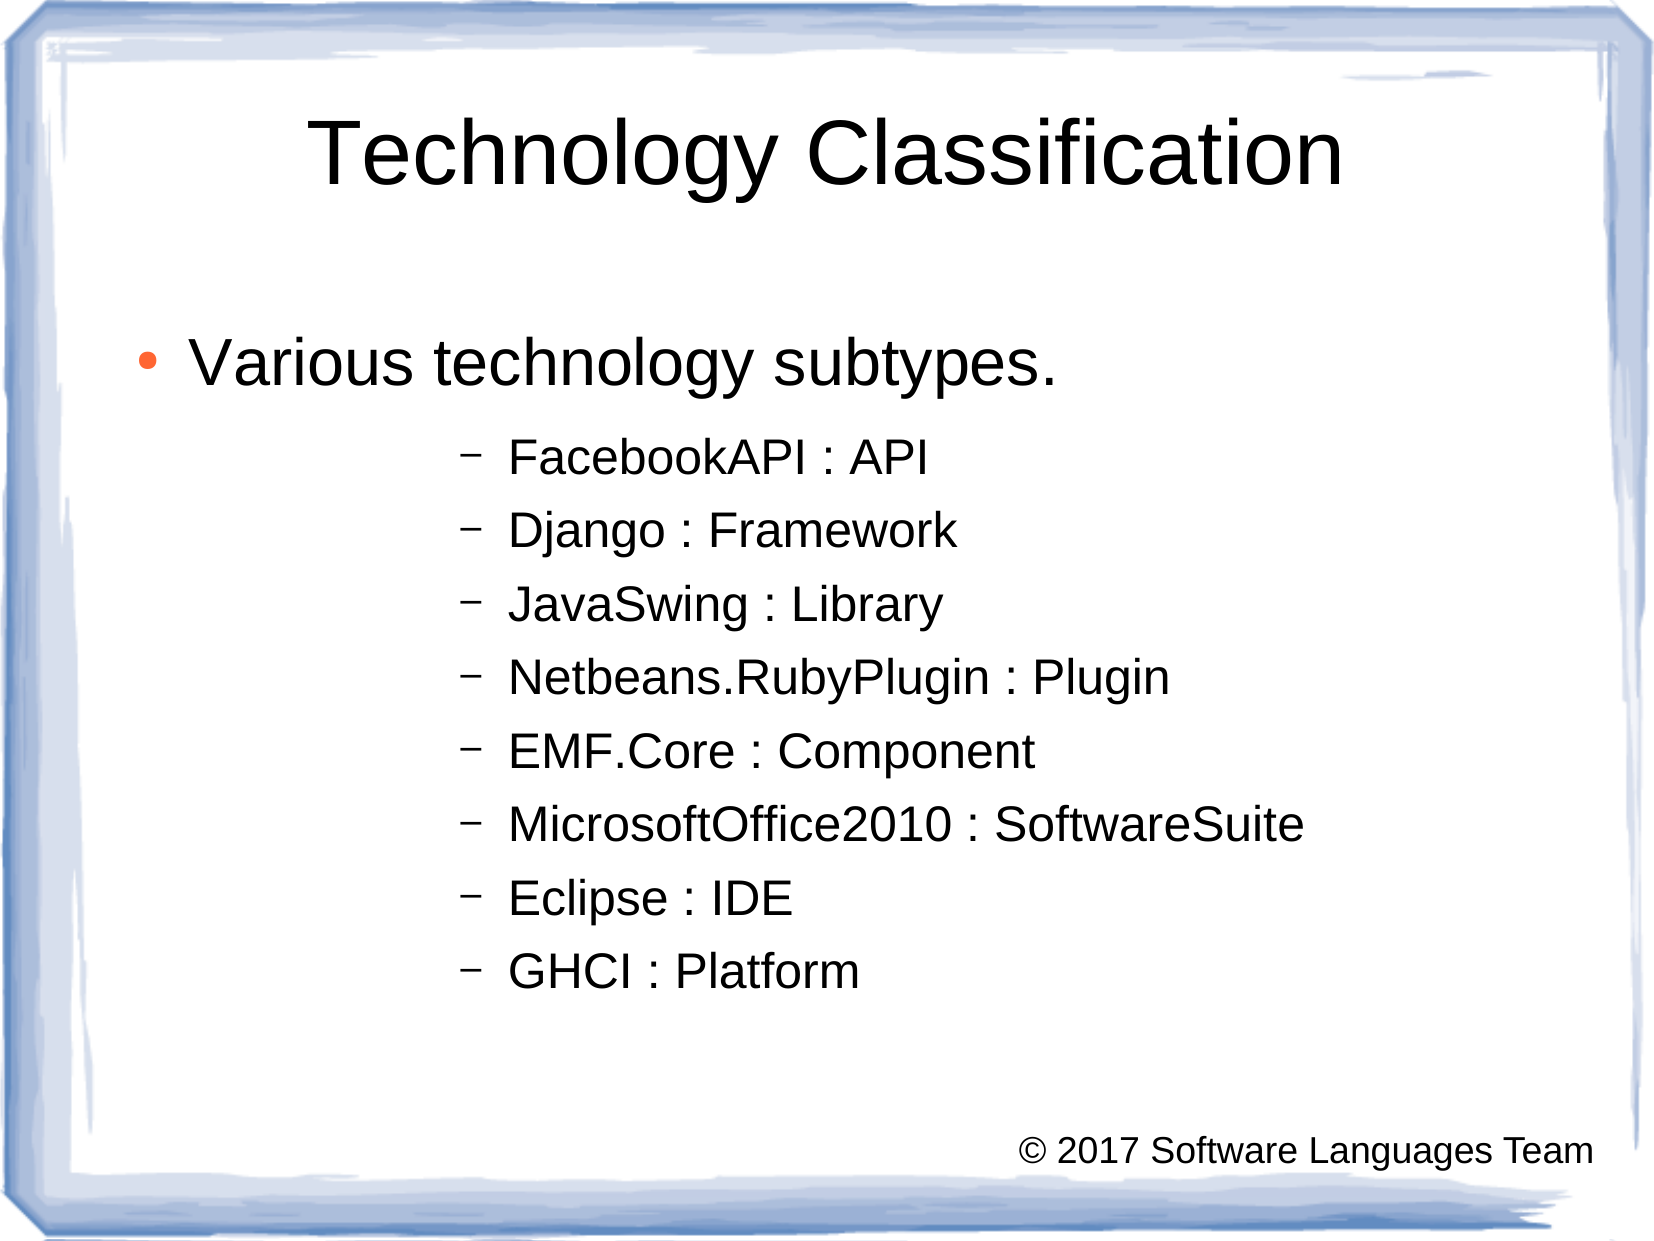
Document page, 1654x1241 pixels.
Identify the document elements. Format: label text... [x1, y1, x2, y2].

title Technology Classification [82, 49, 1571, 257]
text_box © 2017 Software Languages Team [1003, 1122, 1625, 1182]
list Various technology subtypes. FacebookAPI : API Django : Framework JavaSwing : Library Netbeans.RubyPlugin : Plugin EMF.Core : Component MicrosoftOffice2010 : SoftwareSuite Eclipse : IDE GHCI : Platform [118, 324, 1571, 1092]
picture [0, 0, 1654, 1241]
